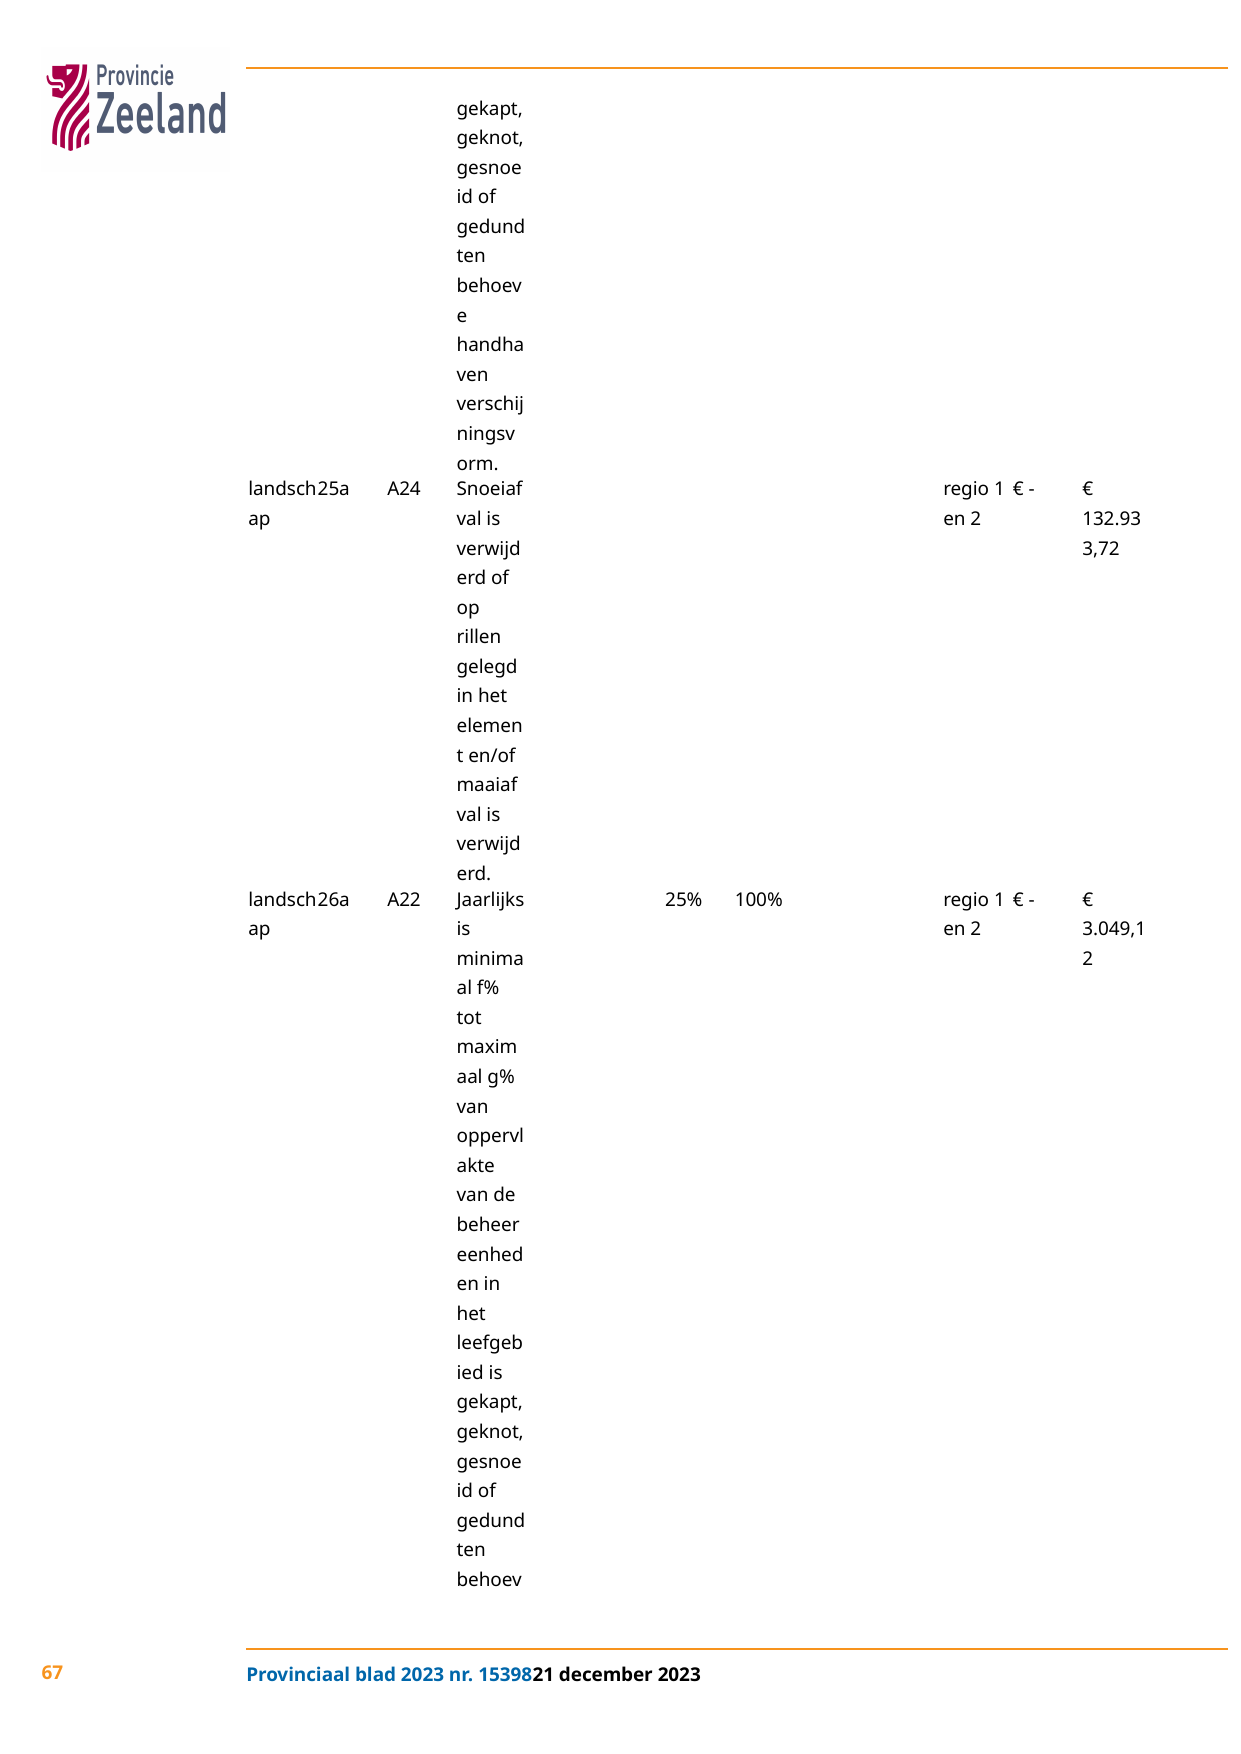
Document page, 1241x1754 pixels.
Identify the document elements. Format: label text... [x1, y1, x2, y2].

table_cell A22 [387, 886, 456, 1592]
table_cell [318, 95, 387, 476]
table_cell [874, 476, 943, 886]
table_cell [526, 476, 596, 886]
table_cell 26a [318, 886, 387, 1592]
table_cell [804, 476, 873, 886]
table_cell [387, 95, 456, 476]
table_cell [735, 95, 804, 476]
table_cell [596, 886, 665, 1592]
table_cell [526, 95, 596, 476]
table_cell [943, 95, 1013, 476]
table_cell [596, 476, 665, 886]
table_cell € - [1013, 476, 1082, 886]
table_cell € 132.933,72 [1082, 476, 1152, 886]
table_cell [804, 95, 873, 476]
table_cell A24 [387, 476, 456, 886]
table_cell [1082, 95, 1152, 476]
table_cell gekapt, geknot, gesnoeid of gedund ten behoeve handhaven verschijningsvorm. [456, 95, 526, 476]
table_cell landschap [248, 476, 317, 886]
table_cell [665, 95, 734, 476]
table_cell € 3.049,12 [1082, 886, 1152, 1592]
table_cell [804, 886, 873, 1592]
table_cell 100% [735, 886, 804, 1592]
table_cell [665, 476, 734, 886]
table_cell [526, 886, 596, 1592]
table_cell 25% [665, 886, 734, 1592]
table_cell Jaarlijks is minimaal f% tot maximaal g% van oppervlakte van de beheereenheden in het leefgebied is gekapt, geknot, gesnoeid of gedund ten behoev [456, 886, 526, 1592]
table_cell landschap [248, 886, 317, 1592]
table_cell [874, 95, 943, 476]
table_cell Snoeiafval is verwijderd of op rillen gelegd in het element en/of maaiafval is verwijderd. [456, 476, 526, 886]
table_cell [874, 886, 943, 1592]
table_cell [735, 476, 804, 886]
table_cell € - [1013, 886, 1082, 1592]
picture [41, 47, 231, 172]
table_cell [596, 95, 665, 476]
table_cell [1013, 95, 1082, 476]
table_cell [248, 95, 317, 476]
table_cell regio 1 en 2 [943, 886, 1013, 1592]
table_cell regio 1 en 2 [943, 476, 1013, 886]
table_cell 25a [318, 476, 387, 886]
